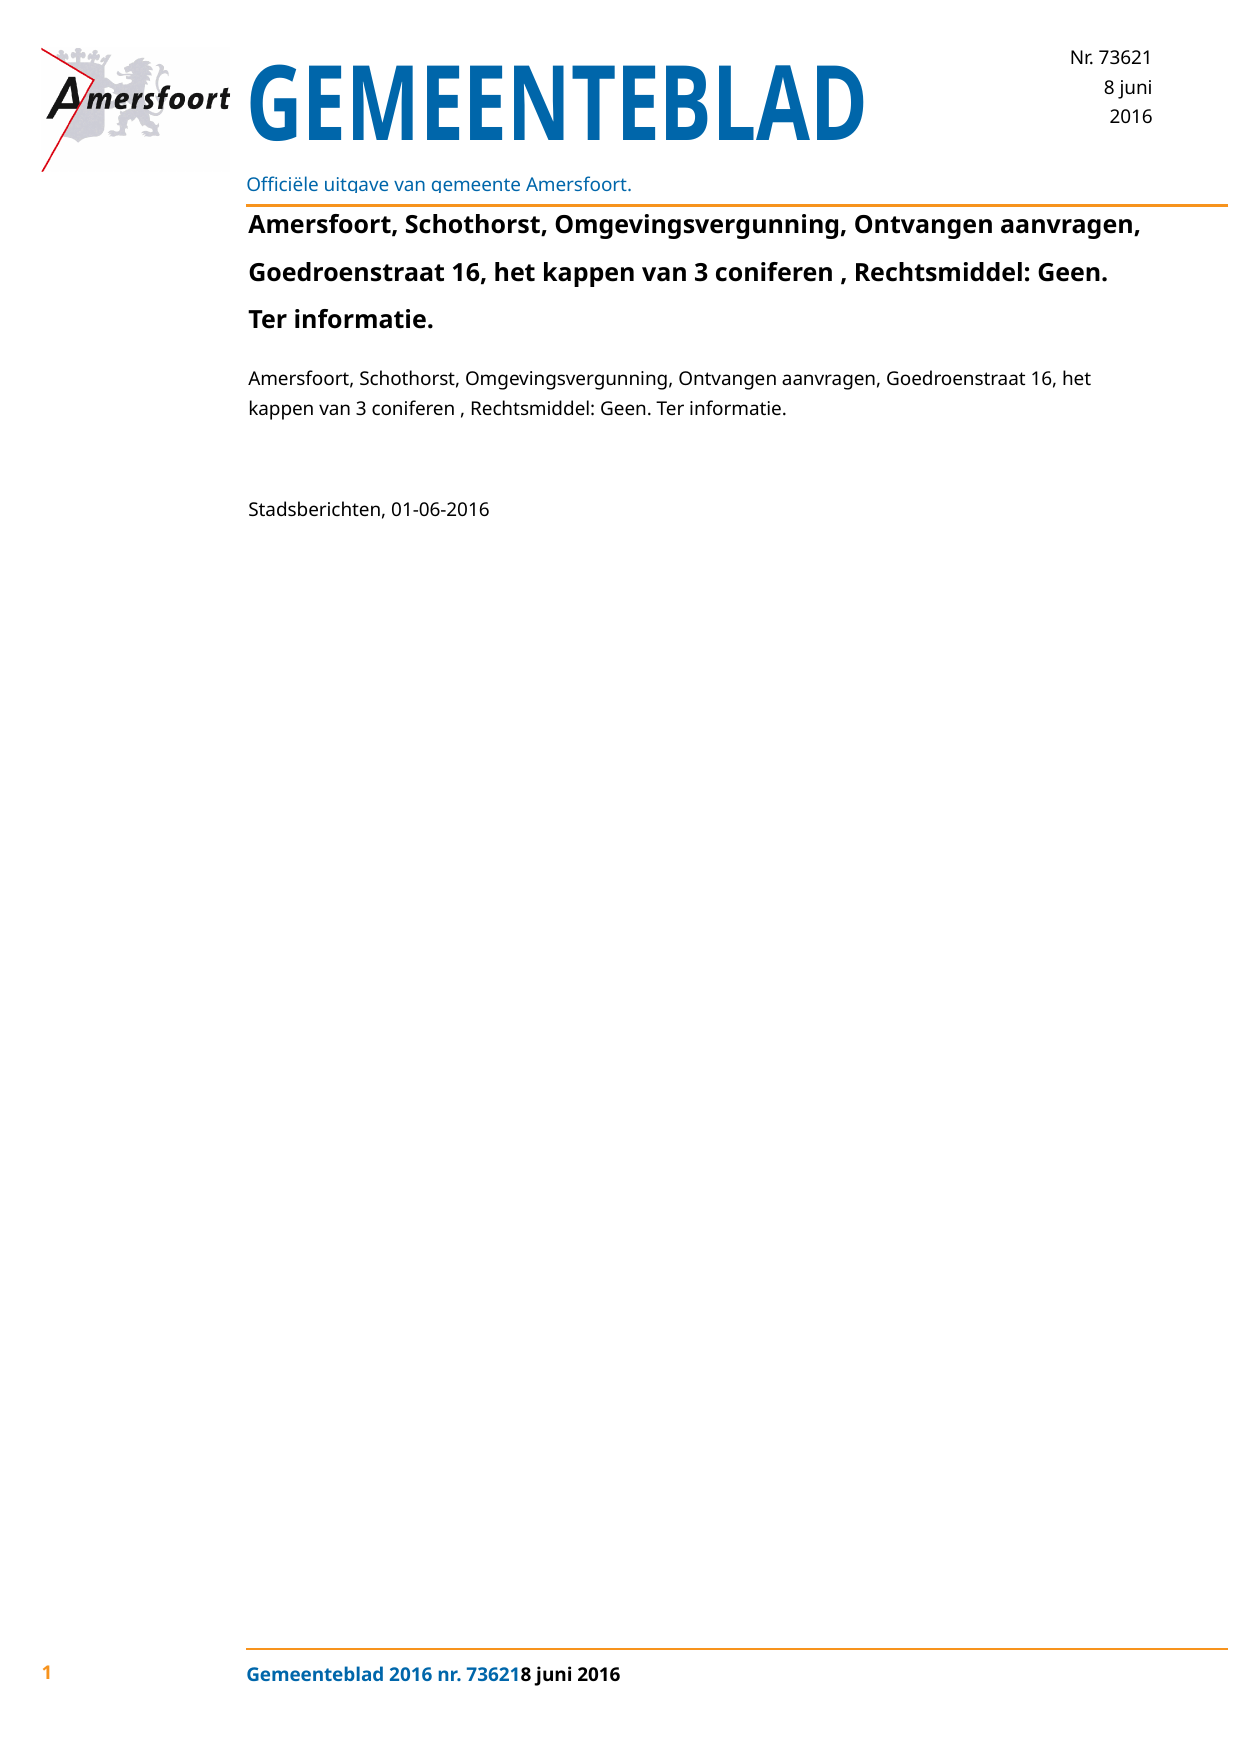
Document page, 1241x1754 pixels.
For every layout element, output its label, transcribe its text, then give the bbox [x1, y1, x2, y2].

text Amersfoort, Schothorst, Omgevingsvergunning, Ontvangen aanvragen, Goedroenstraat 16, het kappen van 3 coniferen , Rechtsmiddel: Geen. Ter informatie. [248, 366, 1152, 421]
text Stadsberichten, 01-06-2016 [248, 496, 1152, 522]
picture [41, 47, 231, 172]
text Amersfoort, Schothorst, Omgevingsvergunning, Ontvangen aanvragen, Goedroenstraat 16, het kappen van 3 coniferen , Rechtsmiddel: Geen. Ter informatie. [248, 207, 1152, 336]
